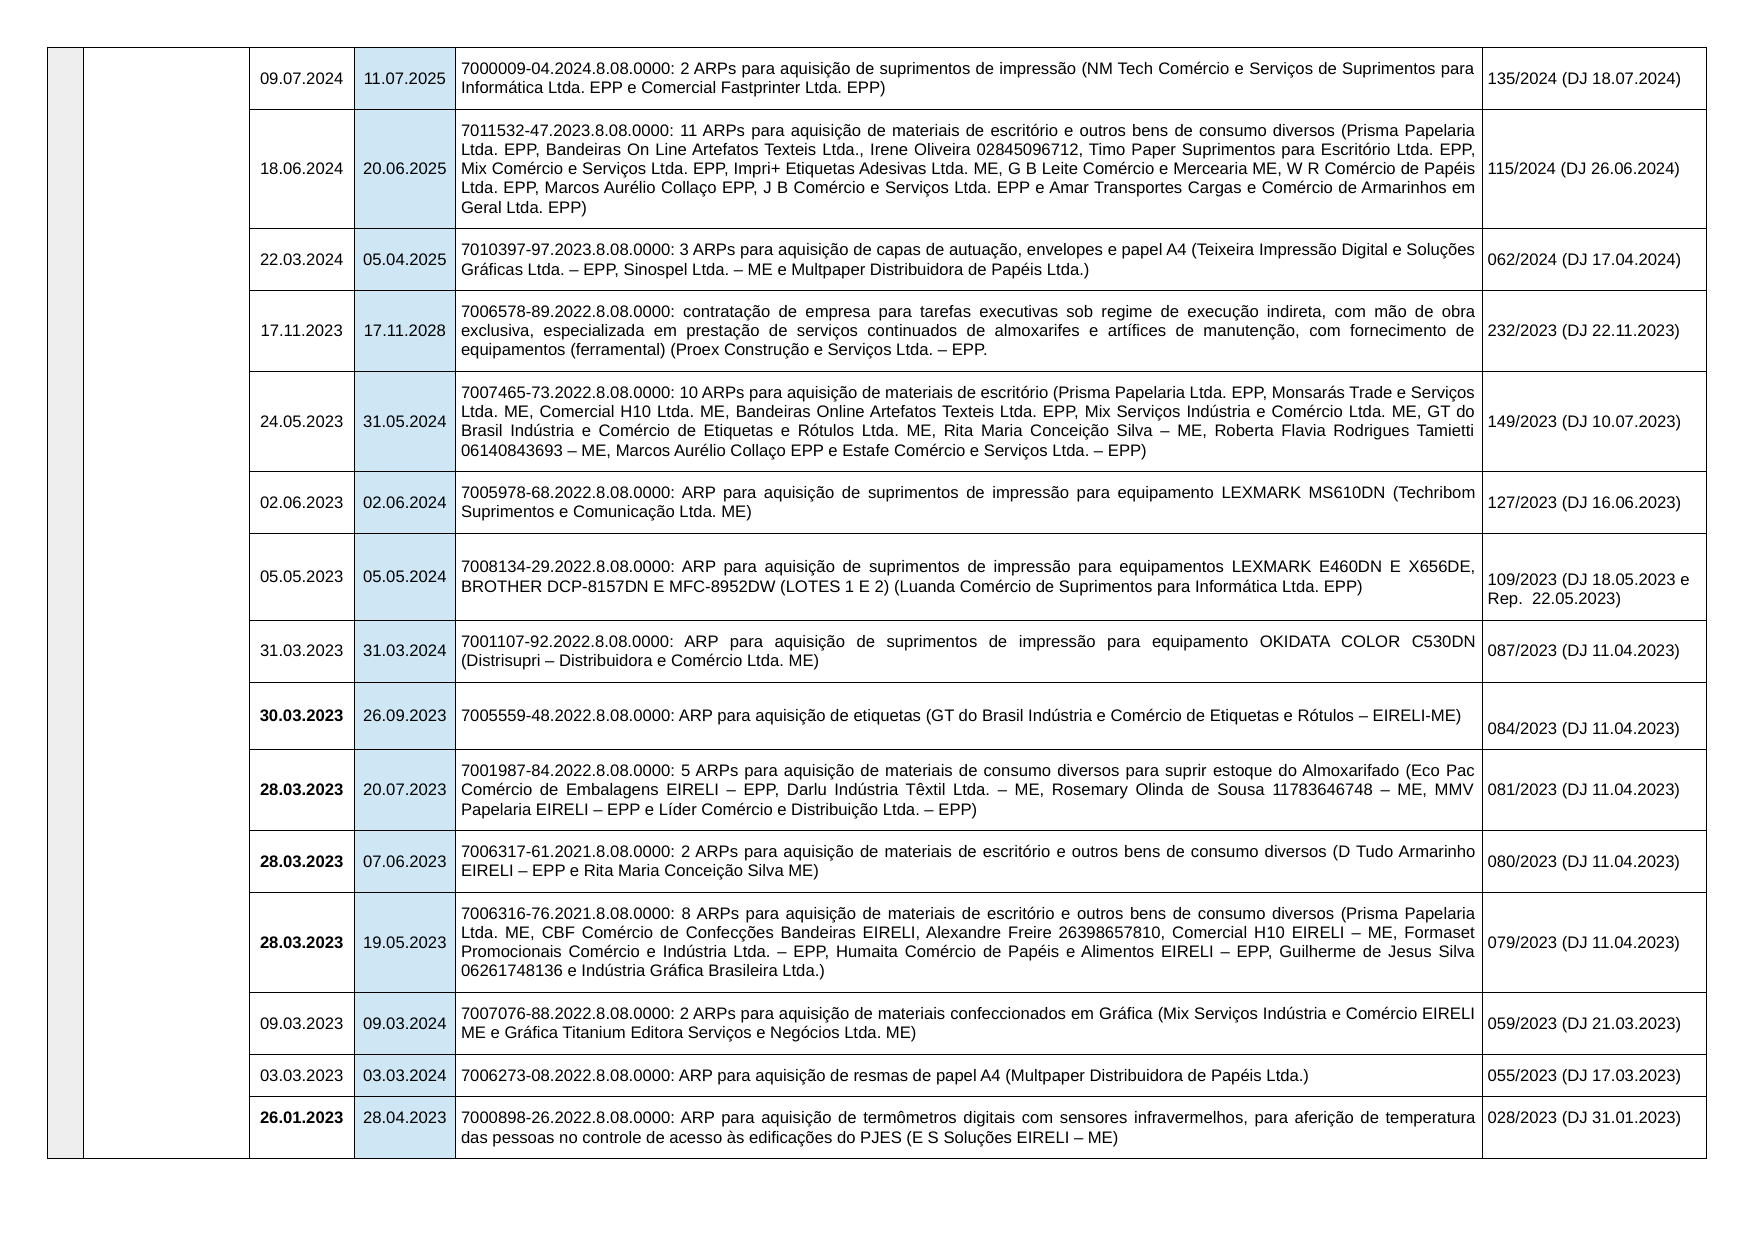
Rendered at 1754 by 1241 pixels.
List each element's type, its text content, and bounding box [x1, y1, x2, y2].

table_cell 7006578-89.2022.8.08.0000: contratação de empresa para tarefas executivas sob regime de execução indireta, com mão de obra exclusiva, especializada em prestação de serviços continuados de almoxarifes e artífices de manutenção, com fornecimento de equipamentos (ferramental) (Proex Construção e Serviços Ltda. – EPP. [456, 291, 1482, 371]
table_cell 26.01.2023 [250, 1097, 354, 1158]
table_cell 17.11.2023 [250, 291, 354, 371]
table_cell 09.03.2023 [250, 993, 354, 1054]
table_cell 09.03.2024 [355, 993, 455, 1054]
table_cell 055/2023 (DJ 17.03.2023) [1483, 1055, 1706, 1096]
table_cell 28.03.2023 [250, 750, 354, 830]
table_cell 24.05.2023 [250, 372, 354, 471]
table_cell 05.04.2025 [355, 229, 455, 290]
table_cell 080/2023 (DJ 11.04.2023) [1483, 831, 1706, 892]
table_cell 062/2024 (DJ 17.04.2024) [1483, 229, 1706, 290]
table_cell 20.06.2025 [355, 110, 455, 228]
table_cell 149/2023 (DJ 10.07.2023) [1483, 372, 1706, 471]
table_cell 19.05.2023 [355, 893, 455, 992]
table_cell 05.05.2024 [355, 534, 455, 620]
table_cell 135/2024 (DJ 18.07.2024) [1483, 48, 1706, 109]
table_cell 28.04.2023 [355, 1097, 455, 1158]
table_cell 079/2023 (DJ 11.04.2023) [1483, 893, 1706, 992]
table_cell [84, 48, 249, 1158]
table_cell 7006316-76.2021.8.08.0000: 8 ARPs para aquisição de materiais de escritório e outros bens de consumo diversos (Prisma Papelaria Ltda. ME, CBF Comércio de Confecções Bandeiras EIRELI, Alexandre Freire 26398657810, Comercial H10 EIRELI – ME, Formaset Promocionais Comércio e Indústria Ltda. – EPP, Humaita Comércio de Papéis e Alimentos EIRELI – EPP, Guilherme de Jesus Silva 06261748136 e Indústria Gráfica Brasileira Ltda.) [456, 893, 1482, 992]
table_cell 7007465-73.2022.8.08.0000: 10 ARPs para aquisição de materiais de escritório (Prisma Papelaria Ltda. EPP, Monsarás Trade e Serviços Ltda. ME, Comercial H10 Ltda. ME, Bandeiras Online Artefatos Texteis Ltda. EPP, Mix Serviços Indústria e Comércio Ltda. ME, GT do Brasil Indústria e Comércio de Etiquetas e Rótulos Ltda. ME, Rita Maria Conceição Silva – ME, Roberta Flavia Rodrigues Tamietti 06140843693 – ME, Marcos Aurélio Collaço EPP e Estafe Comércio e Serviços Ltda. – EPP) [456, 372, 1482, 471]
table_cell 7007076-88.2022.8.08.0000: 2 ARPs para aquisição de materiais confeccionados em Gráfica (Mix Serviços Indústria e Comércio EIRELI ME e Gráfica Titanium Editora Serviços e Negócios Ltda. ME) [456, 993, 1482, 1054]
table_cell 31.05.2024 [355, 372, 455, 471]
table_cell 059/2023 (DJ 21.03.2023) [1483, 993, 1706, 1054]
table_cell 26.09.2023 [355, 683, 455, 749]
table_cell [48, 48, 83, 1158]
table_cell 28.03.2023 [250, 893, 354, 992]
table_cell 02.06.2024 [355, 472, 455, 533]
table_cell 7001987-84.2022.8.08.0000: 5 ARPs para aquisição de materiais de consumo diversos para suprir estoque do Almoxarifado (Eco Pac Comércio de Embalagens EIRELI – EPP, Darlu Indústria Têxtil Ltda. – ME, Rosemary Olinda de Sousa 11783646748 – ME, MMV Papelaria EIRELI – EPP e Líder Comércio e Distribuição Ltda. – EPP) [456, 750, 1482, 830]
table_cell 7006317-61.2021.8.08.0000: 2 ARPs para aquisição de materiais de escritório e outros bens de consumo diversos (D Tudo Armarinho EIRELI – EPP e Rita Maria Conceição Silva ME) [456, 831, 1482, 892]
table_cell 7005978-68.2022.8.08.0000: ARP para aquisição de suprimentos de impressão para equipamento LEXMARK MS610DN (Techribom Suprimentos e Comunicação Ltda. ME) [456, 472, 1482, 533]
table_cell 127/2023 (DJ 16.06.2023) [1483, 472, 1706, 533]
table_cell 232/2023 (DJ 22.11.2023) [1483, 291, 1706, 371]
table_cell 17.11.2028 [355, 291, 455, 371]
table_cell 31.03.2023 [250, 621, 354, 682]
table_cell 03.03.2023 [250, 1055, 354, 1096]
table_cell 7000009-04.2024.8.08.0000: 2 ARPs para aquisição de suprimentos de impressão (NM Tech Comércio e Serviços de Suprimentos para Informática Ltda. EPP e Comercial Fastprinter Ltda. EPP) [456, 48, 1482, 109]
table_cell 03.03.2024 [355, 1055, 455, 1096]
table_cell 07.06.2023 [355, 831, 455, 892]
table_cell 30.03.2023 [250, 683, 354, 749]
table_cell 7001107-92.2022.8.08.0000: ARP para aquisição de suprimentos de impressão para equipamento OKIDATA COLOR C530DN (Distrisupri – Distribuidora e Comércio Ltda. ME) [456, 621, 1482, 682]
table_cell 084/2023 (DJ 11.04.2023) [1483, 683, 1706, 749]
table_cell 02.06.2023 [250, 472, 354, 533]
table_cell 7010397-97.2023.8.08.0000: 3 ARPs para aquisição de capas de autuação, envelopes e papel A4 (Teixeira Impressão Digital e Soluções Gráficas Ltda. – EPP, Sinospel Ltda. – ME e Multpaper Distribuidora de Papéis Ltda.) [456, 229, 1482, 290]
table_cell 11.07.2025 [355, 48, 455, 109]
table_cell 05.05.2023 [250, 534, 354, 620]
table_cell 22.03.2024 [250, 229, 354, 290]
table_cell 7006273-08.2022.8.08.0000: ARP para aquisição de resmas de papel A4 (Multpaper Distribuidora de Papéis Ltda.) [456, 1055, 1482, 1096]
table_cell 7011532-47.2023.8.08.0000: 11 ARPs para aquisição de materiais de escritório e outros bens de consumo diversos (Prisma Papelaria Ltda. EPP, Bandeiras On Line Artefatos Texteis Ltda., Irene Oliveira 02845096712, Timo Paper Suprimentos para Escritório Ltda. EPP, Mix Comércio e Serviços Ltda. EPP, Impri+ Etiquetas Adesivas Ltda. ME, G B Leite Comércio e Mercearia ME, W R Comércio de Papéis Ltda. EPP, Marcos Aurélio Collaço EPP, J B Comércio e Serviços Ltda. EPP e Amar Transportes Cargas e Comércio de Armarinhos em Geral Ltda. EPP) [456, 110, 1482, 228]
table_cell 18.06.2024 [250, 110, 354, 228]
table_cell 09.07.2024 [250, 48, 354, 109]
table_cell 7008134-29.2022.8.08.0000: ARP para aquisição de suprimentos de impressão para equipamentos LEXMARK E460DN E X656DE, BROTHER DCP-8157DN E MFC-8952DW (LOTES 1 E 2) (Luanda Comércio de Suprimentos para Informática Ltda. EPP) [456, 534, 1482, 620]
table_cell 081/2023 (DJ 11.04.2023) [1483, 750, 1706, 830]
table_cell 7000898-26.2022.8.08.0000: ARP para aquisição de termômetros digitais com sensores infravermelhos, para aferição de temperatura das pessoas no controle de acesso às edificações do PJES (E S Soluções EIRELI – ME) [456, 1097, 1482, 1158]
table_cell 28.03.2023 [250, 831, 354, 892]
table_cell 31.03.2024 [355, 621, 455, 682]
table_cell 028/2023 (DJ 31.01.2023) [1483, 1097, 1706, 1158]
table_cell 20.07.2023 [355, 750, 455, 830]
table_cell 087/2023 (DJ 11.04.2023) [1483, 621, 1706, 682]
table_cell 115/2024 (DJ 26.06.2024) [1483, 110, 1706, 228]
table_cell 7005559-48.2022.8.08.0000: ARP para aquisição de etiquetas (GT do Brasil Indústria e Comércio de Etiquetas e Rótulos – EIRELI-ME) [456, 683, 1482, 749]
table_cell 109/2023 (DJ 18.05.2023 e Rep. 22.05.2023) [1483, 534, 1706, 620]
